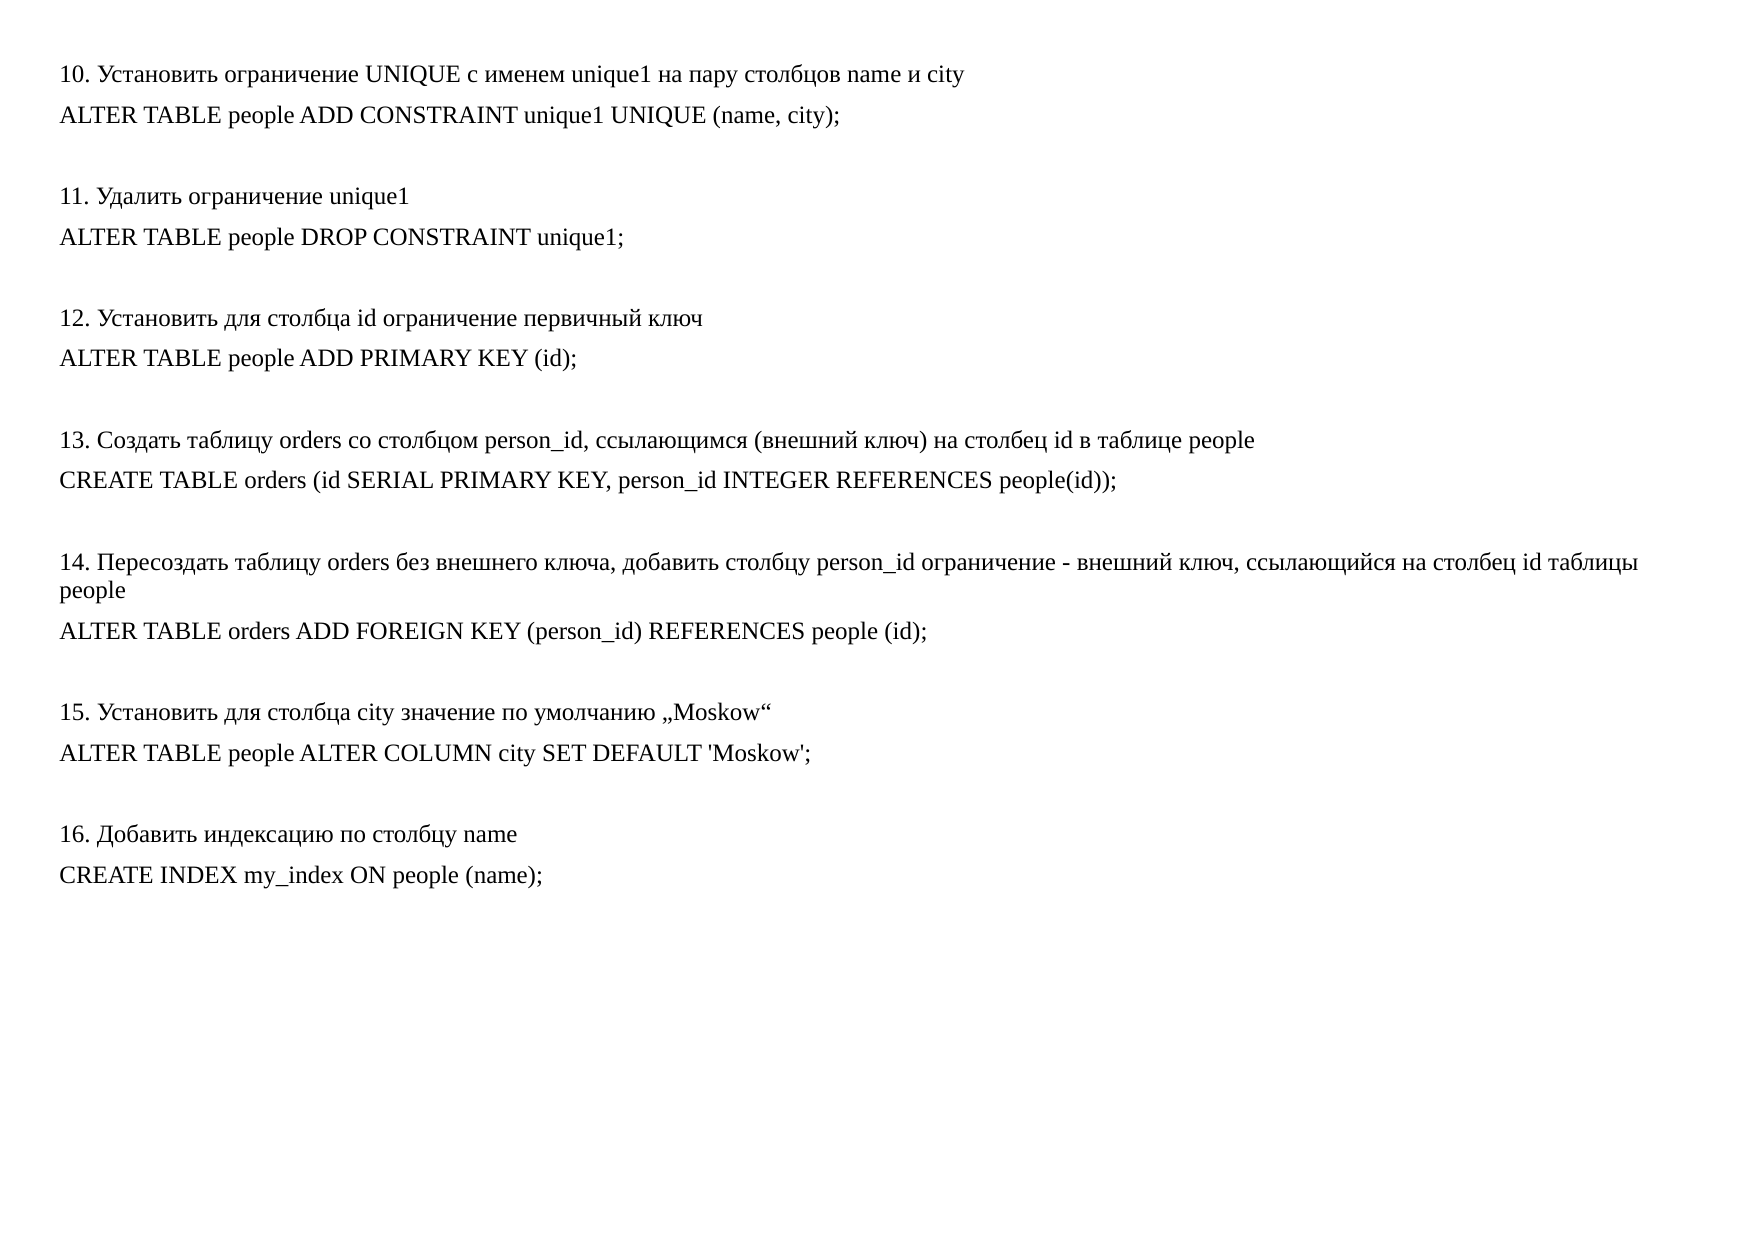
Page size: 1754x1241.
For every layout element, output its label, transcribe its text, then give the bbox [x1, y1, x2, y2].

text ALTER TABLE orders ADD FOREIGN KEY (person_id) REFERENCES people (id); [59, 616, 1695, 645]
text ALTER TABLE people ALTER COLUMN city SET DEFAULT 'Moskow'; [59, 738, 1695, 767]
text 13. Создать таблицу orders со столбцом person_id, ссылающимся (внешний ключ) на столбец id в таблице people [59, 425, 1695, 453]
text 12. Установить для столбца id ограничение первичный ключ [59, 303, 1695, 332]
text ALTER TABLE people DROP CONSTRAINT unique1; [59, 222, 1695, 250]
text 16. Добавить индексацию по столбцу name [59, 819, 1695, 848]
text ALTER TABLE people ADD PRIMARY KEY (id); [59, 343, 1695, 372]
text 15. Установить для столбца city значение по умолчанию „Moskow“ [59, 697, 1695, 726]
text 14. Пересоздать таблицу orders без внешнего ключа, добавить столбцу person_id ограничение - внешний ключ, ссылающийся на столбец id таблицы people [59, 547, 1695, 604]
text 10. Установить ограничение UNIQUE с именем unique1 на пару столбцов name и city [59, 59, 1695, 88]
text CREATE INDEX my_index ON people (name); [59, 860, 1695, 888]
text CREATE TABLE orders (id SERIAL PRIMARY KEY, person_id INTEGER REFERENCES people(id)); [59, 465, 1695, 494]
text 11. Удалить ограничение unique1 [59, 181, 1695, 210]
text ALTER TABLE people ADD CONSTRAINT unique1 UNIQUE (name, city); [59, 100, 1695, 128]
